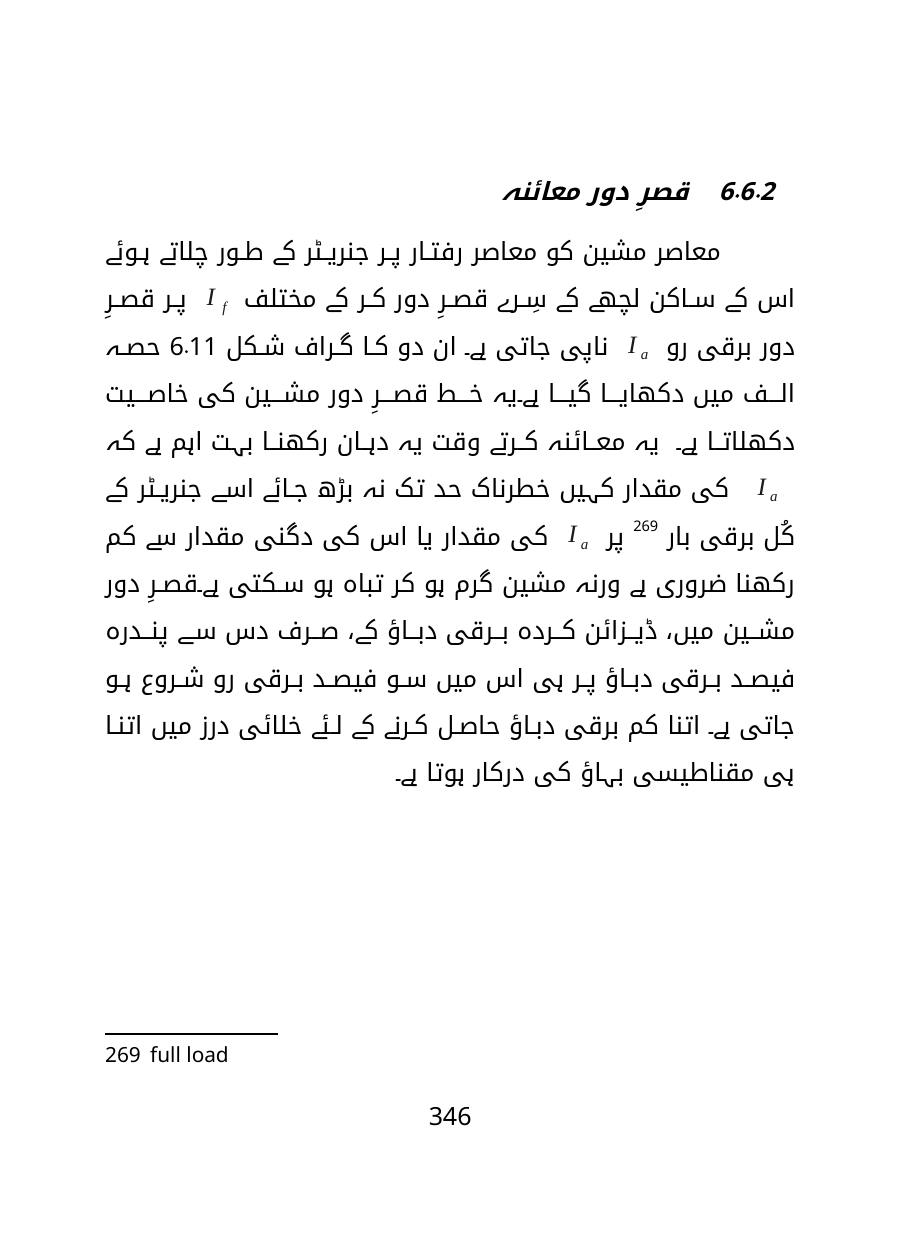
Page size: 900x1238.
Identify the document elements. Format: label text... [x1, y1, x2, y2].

subtitle قصرِ دور معائنہ [105, 168, 718, 216]
text معاصر مشین کو معاصر رفتار پر جنریٹر کے طور چلاتے ہوئے اس کے ساکن لچھے کے سِرے قصرِ دور کر کے مختلفپر قصرِ دور برقی روناپی جاتی ہے۔ ان دو کا گراف شکل 6.11 حصہ الف میں دکھایا گیا ہے۔یہ خط قصرِ دور مشین کی خاصیت دکھلاتا ہے۔ یہ معائنہ کرتے وقت یہ دہان رکھنا بہت اہم ہے کہ کی مقدار کہیں خطرناک حد تک نہ بڑھ جائے اسے جنریٹر کے کُل برقی بار پرکی مقدار یا اس کی دگنی مقدار سے کم رکھنا ضروری ہے ورنہ مشین گرم ہو کر تباہ ہو سکتی ہے۔قصرِ دور مشین میں، ڈیزائن کردہ برقی دباؤ کے، صرف دس سے پندرہ فیصد برقی دباؤ پر ہی اس میں سو فیصد برقی رو شروع ہو جاتی ہے۔ اتنا کم برقی دباؤ حاصل کرنے کے لئے خلائی درز میں اتنا ہی مقناطیسی بہاؤ کی درکار ہوتا ہے۔ [105, 228, 795, 797]
text full load [105, 1040, 795, 1068]
